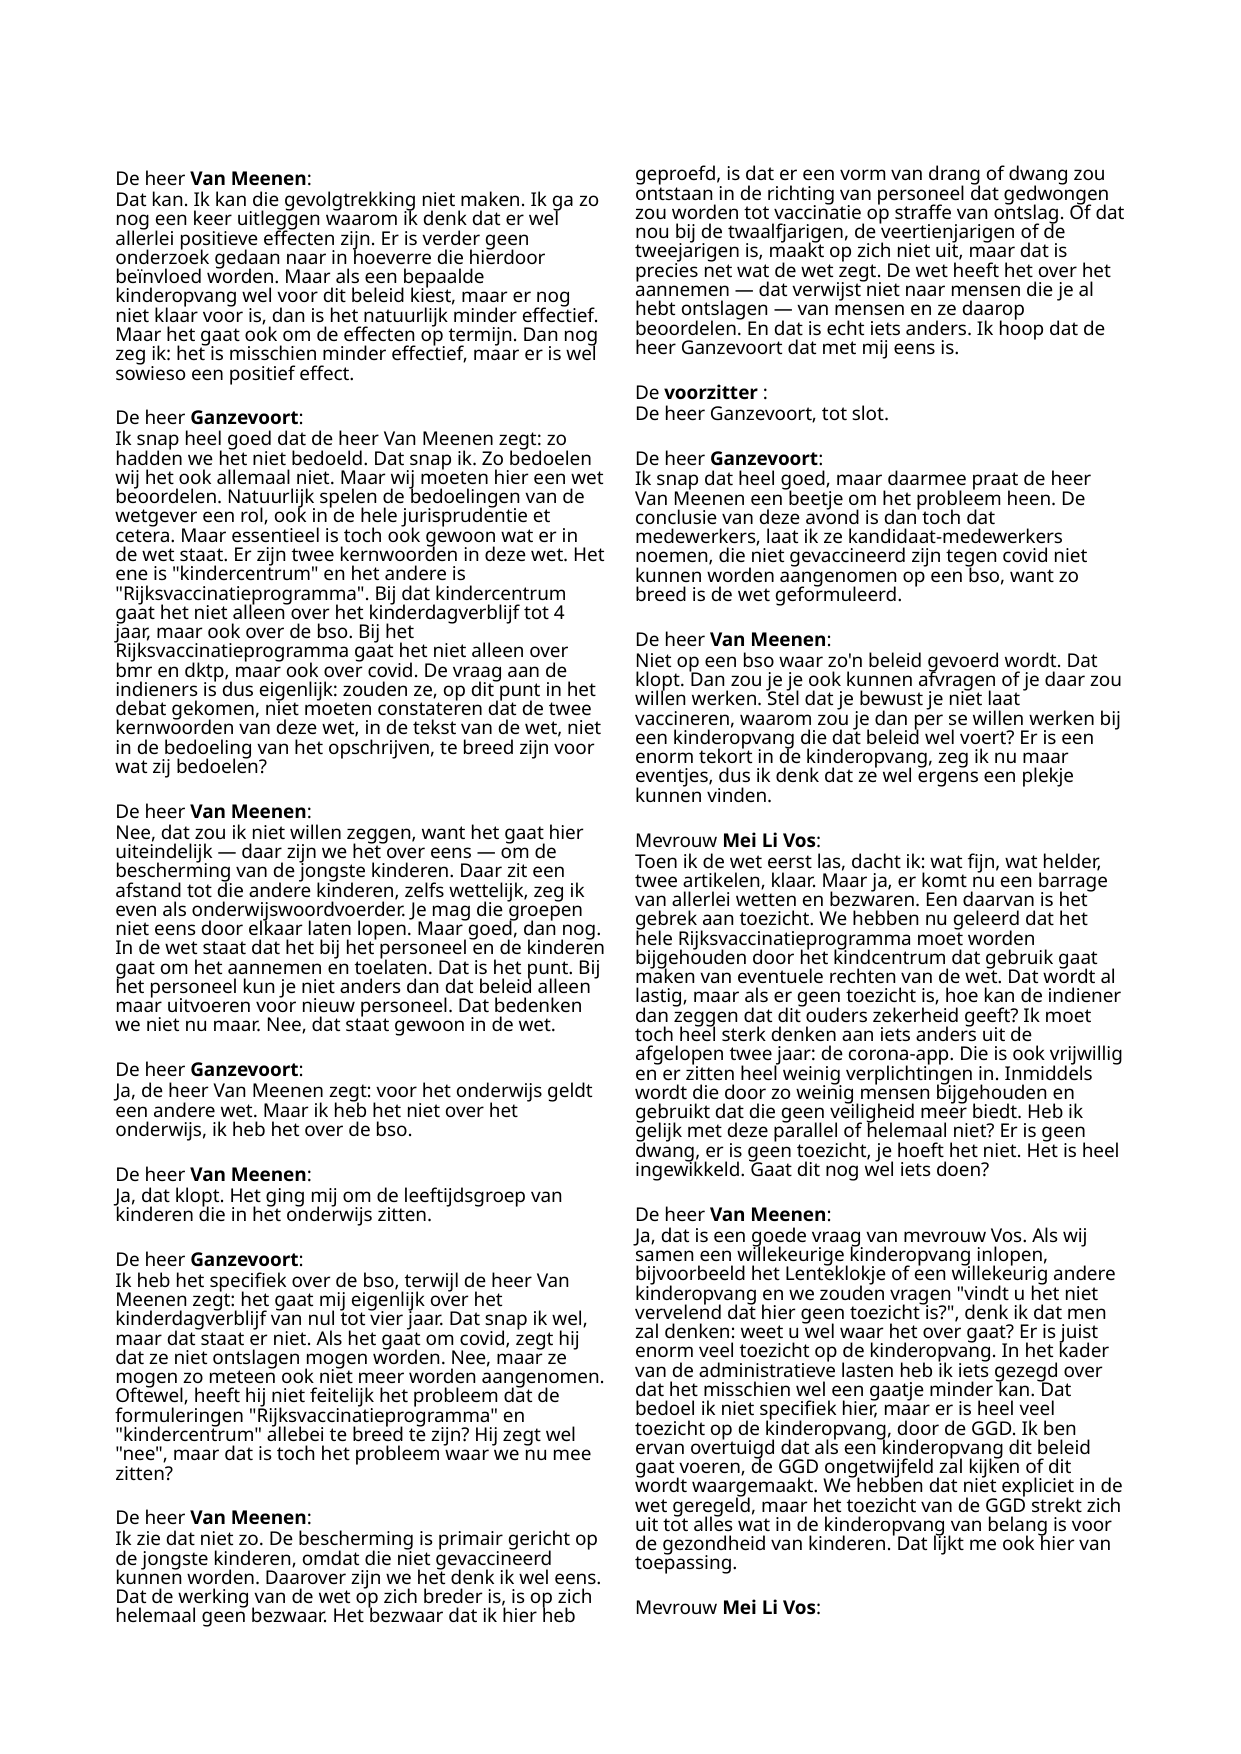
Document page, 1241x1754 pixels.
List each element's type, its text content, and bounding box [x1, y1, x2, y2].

text Mevrouw Mei Li Vos: [635, 1594, 1125, 1620]
text geproefd, is dat er een vorm van drang of dwang zou ontstaan in de richting van personeel dat gedwongen zou worden tot vaccinatie op straffe van ontslag. Of dat nou bij de twaalfjarigen, de veertienjarigen of de tweejarigen is, maakt op zich niet uit, maar dat is precies net wat de wet zegt. De wet heeft het over het aannemen — dat verwijst niet naar mensen die je al hebt ontslagen — van mensen en ze daarop beoordelen. En dat is echt iets anders. Ik hoop dat de heer Ganzevoort dat met mij eens is. [635, 165, 1125, 358]
text Ik snap dat heel goed, maar daarmee praat de heer Van Meenen een beetje om het probleem heen. De conclusie van deze avond is dan toch dat medewerkers, laat ik ze kandidaat-medewerkers noemen, die niet gevaccineerd zijn tegen covid niet kunnen worden aangenomen op een bso, want zo breed is de wet geformuleerd. [635, 470, 1125, 605]
text De heer Van Meenen: [635, 1201, 1125, 1227]
text De heer Van Meenen: [115, 1161, 605, 1187]
text De heer Van Meenen: [115, 1504, 605, 1530]
text De heer Ganzevoort: [115, 404, 605, 430]
text Nee, dat zou ik niet willen zeggen, want het gaat hier uiteindelijk — daar zijn we het over eens — om de bescherming van de jongste kinderen. Daar zit een afstand tot die andere kinderen, zelfs wettelijk, zeg ik even als onderwijswoordvoerder. Je mag die groepen niet eens door elkaar laten lopen. Maar goed, dan nog. In de wet staat dat het bij het personeel en de kinderen gaat om het aannemen en toelaten. Dat is het punt. Bij het personeel kun je niet anders dan dat beleid alleen maar uitvoeren voor nieuw personeel. Dat bedenken we niet nu maar. Nee, dat staat gewoon in de wet. [115, 824, 605, 1036]
text De heer Van Meenen: [115, 798, 605, 824]
text De voorzitter : [635, 379, 1125, 404]
text Mevrouw Mei Li Vos: [635, 827, 1125, 853]
text Ja, de heer Van Meenen zegt: voor het onderwijs geldt een andere wet. Maar ik heb het niet over het onderwijs, ik heb het over de bso. [115, 1082, 605, 1140]
text Niet op een bso waar zo'n beleid gevoerd wordt. Dat klopt. Dan zou je je ook kunnen afvragen of je daar zou willen werken. Stel dat je bewust je niet laat vaccineren, waarom zou je dan per se willen werken bij een kinderopvang die dat beleid wel voert? Er is een enorm tekort in de kinderopvang, zeg ik nu maar eventjes, dus ik denk dat ze wel ergens een plekje kunnen vinden. [635, 652, 1125, 806]
text De heer Van Meenen: [115, 165, 605, 191]
text De heer Van Meenen: [635, 626, 1125, 652]
text De heer Ganzevoort: [635, 445, 1125, 470]
text De heer Ganzevoort: [115, 1246, 605, 1272]
text Ik zie dat niet zo. De bescherming is primair gericht op de jongste kinderen, omdat die niet gevaccineerd kunnen worden. Daarover zijn we het denk ik wel eens. Dat de werking van de wet op zich breder is, is op zich helemaal geen bezwaar. Het bezwaar dat ik hier heb [115, 1530, 605, 1627]
text Ja, dat is een goede vraag van mevrouw Vos. Als wij samen een willekeurige kinderopvang inlopen, bijvoorbeeld het Lenteklokje of een willekeurig andere kinderopvang en we zouden vragen "vindt u het niet vervelend dat hier geen toezicht is?", denk ik dat men zal denken: weet u wel waar het over gaat? Er is juist enorm veel toezicht op de kinderopvang. In het kader van de administratieve lasten heb ik iets gezegd over dat het misschien wel een gaatje minder kan. Dat bedoel ik niet specifiek hier, maar er is heel veel toezicht op de kinderopvang, door de GGD. Ik ben ervan overtuigd dat als een kinderopvang dit beleid gaat voeren, de GGD ongetwijfeld zal kijken of dit wordt waargemaakt. We hebben dat niet expliciet in de wet geregeld, maar het toezicht van de GGD strekt zich uit tot alles wat in de kinderopvang van belang is voor de gezondheid van kinderen. Dat lijkt me ook hier van toepassing. [635, 1227, 1125, 1574]
text Dat kan. Ik kan die gevolgtrekking niet maken. Ik ga zo nog een keer uitleggen waarom ik denk dat er wel allerlei positieve effecten zijn. Er is verder geen onderzoek gedaan naar in hoeverre die hierdoor beïnvloed worden. Maar als een bepaalde kinderopvang wel voor dit beleid kiest, maar er nog niet klaar voor is, dan is het natuurlijk minder effectief. Maar het gaat ook om de effecten op termijn. Dan nog zeg ik: het is misschien minder effectief, maar er is wel sowieso een positief effect. [115, 191, 605, 384]
text Ik heb het specifiek over de bso, terwijl de heer Van Meenen zegt: het gaat mij eigenlijk over het kinderdagverblijf van nul tot vier jaar. Dat snap ik wel, maar dat staat er niet. Als het gaat om covid, zegt hij dat ze niet ontslagen mogen worden. Nee, maar ze mogen zo meteen ook niet meer worden aangenomen. Oftewel, heeft hij niet feitelijk het probleem dat de formuleringen "Rijksvaccinatieprogramma" en "kindercentrum" allebei te breed te zijn? Hij zegt wel "nee", maar dat is toch het probleem waar we nu mee zitten? [115, 1272, 605, 1484]
text De heer Ganzevoort, tot slot. [635, 404, 1125, 424]
text Ik snap heel goed dat de heer Van Meenen zegt: zo hadden we het niet bedoeld. Dat snap ik. Zo bedoelen wij het ook allemaal niet. Maar wij moeten hier een wet beoordelen. Natuurlijk spelen de bedoelingen van de wetgever een rol, ook in de hele jurisprudentie et cetera. Maar essentieel is toch ook gewoon wat er in de wet staat. Er zijn twee kernwoorden in deze wet. Het ene is "kindercentrum" en het andere is "Rijksvaccinatieprogramma". Bij dat kindercentrum gaat het niet alleen over het kinderdagverblijf tot 4 jaar, maar ook over de bso. Bij het Rijksvaccinatieprogramma gaat het niet alleen over bmr en dktp, maar ook over covid. De vraag aan de indieners is dus eigenlijk: zouden ze, op dit punt in het debat gekomen, niet moeten constateren dat de twee kernwoorden van deze wet, in de tekst van de wet, niet in de bedoeling van het opschrijven, te breed zijn voor wat zij bedoelen? [115, 430, 605, 777]
text Ja, dat klopt. Het ging mij om de leeftijdsgroep van kinderen die in het onderwijs zitten. [115, 1187, 605, 1225]
text Toen ik de wet eerst las, dacht ik: wat fijn, wat helder, twee artikelen, klaar. Maar ja, er komt nu een barrage van allerlei wetten en bezwaren. Een daarvan is het gebrek aan toezicht. We hebben nu geleerd dat het hele Rijksvaccinatieprogramma moet worden bijgehouden door het kindcentrum dat gebruik gaat maken van eventuele rechten van de wet. Dat wordt al lastig, maar als er geen toezicht is, hoe kan de indiener dan zeggen dat dit ouders zekerheid geeft? Ik moet toch heel sterk denken aan iets anders uit de afgelopen twee jaar: de corona-app. Die is ook vrijwillig en er zitten heel weinig verplichtingen in. Inmiddels wordt die door zo weinig mensen bijgehouden en gebruikt dat die geen veiligheid meer biedt. Heb ik gelijk met deze parallel of helemaal niet? Er is geen dwang, er is geen toezicht, je hoeft het niet. Het is heel ingewikkeld. Gaat dit nog wel iets doen? [635, 853, 1125, 1180]
text De heer Ganzevoort: [115, 1057, 605, 1082]
